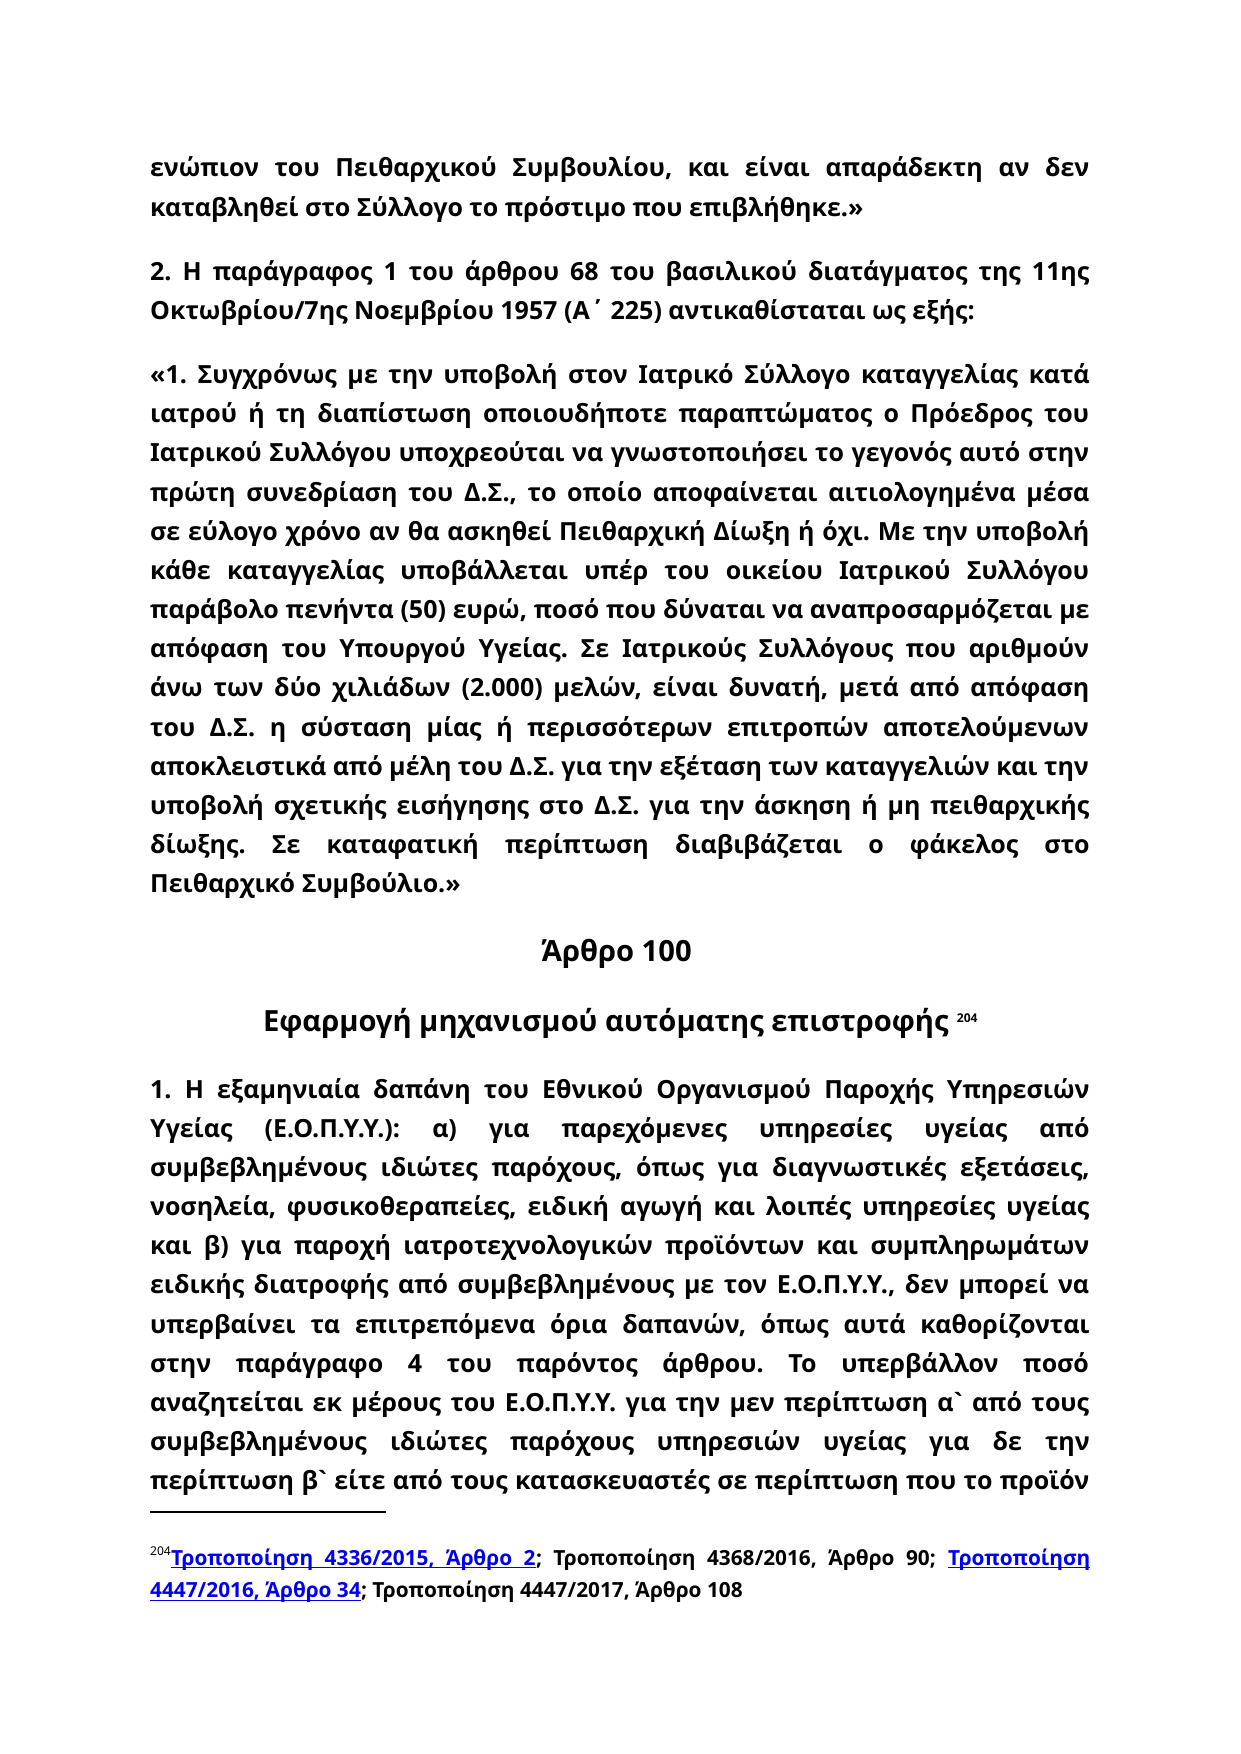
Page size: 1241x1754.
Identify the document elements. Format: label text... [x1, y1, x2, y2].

text 2. Η παράγραφος 1 του άρθρου 68 του βασιλικού διατάγματος της 11ης Οκτωβρίου/7ης Νοεμβρίου 1957 (Α΄ 225) αντικαθίσταται ως εξής: [150, 253, 1090, 327]
subtitle Εφαρμογή μηχανισμού αυτόματης επιστροφής [150, 1001, 1090, 1040]
text «1. Συγχρόνως με την υποβολή στον Ιατρικό Σύλλογο καταγγελίας κατά ιατρού ή τη διαπίστωση οποιουδήποτε παραπτώματος ο Πρόεδρος του Ιατρικού Συλλόγου υποχρεούται να γνωστοποιήσει το γεγονός αυτό στην πρώτη συνεδρίαση του Δ.Σ., το οποίο αποφαίνεται αιτιολογημένα μέσα σε εύλογο χρόνο αν θα ασκηθεί Πειθαρχική Δίωξη ή όχι. Με την υποβολή κάθε καταγγελίας υποβάλλεται υπέρ του οικείου Ιατρικού Συλλόγου παράβολο πενήντα (50) ευρώ, ποσό που δύναται να αναπροσαρμόζεται με απόφαση του Υπουργού Υγείας. Σε Ιατρικούς Συλλόγους που αριθμούν άνω των δύο χιλιάδων (2.000) μελών, είναι δυνατή, μετά από απόφαση του Δ.Σ. η σύσταση μίας ή περισσότερων επιτροπών αποτελούμενων αποκλειστικά από μέλη του Δ.Σ. για την εξέταση των καταγγελιών και την υποβολή σχετικής εισήγησης στο Δ.Σ. για την άσκηση ή μη πειθαρχικής δίωξης. Σε καταφατική περίπτωση διαβιβάζεται ο φάκελος στο Πειθαρχικό Συμβούλιο.» [150, 357, 1090, 900]
text Τροποποίηση 4336/2015, Άρθρο 2; Τροποποίηση 4368/2016, Άρθρο 90; Τροποποίηση 4447/2016, Άρθρο 34; Τροποποίηση 4447/2017, Άρθρο 108 [150, 1543, 1090, 1604]
text 1. Η εξαμηνιαία δαπάνη του Εθνικού Οργανισμού Παροχής Υπηρεσιών Υγείας (Ε.Ο.Π.Υ.Υ.): α) για παρεχόμενες υπηρεσίες υγείας από συμβεβλημένους ιδιώτες παρόχους, όπως για διαγνωστικές εξετάσεις, νοσηλεία, φυσικοθεραπείες, ειδική αγωγή και λοιπές υπηρεσίες υγείας και β) για παροχή ιατροτεχνολογικών προϊόντων και συμπληρωμάτων ειδικής διατροφής από συμβεβλημένους με τον Ε.Ο.Π.Υ.Υ., δεν μπορεί να υπερβαίνει τα επιτρεπόμενα όρια δαπανών, όπως αυτά καθορίζονται στην παράγραφο 4 του παρόντος άρθρου. Το υπερβάλλον ποσό αναζητείται εκ μέρους του Ε.Ο.Π.Υ.Υ. για την μεν περίπτωση α` από τους συμβεβλημένους ιδιώτες παρόχους υπηρεσιών υγείας για δε την περίπτωση β` είτε από τους κατασκευαστές σε περίπτωση που το προϊόν [150, 1071, 1090, 1497]
text ενώπιον του Πειθαρχικού Συμβουλίου, και είναι απαράδεκτη αν δεν καταβληθεί στο Σύλλογο το πρόστιμο που επιβλήθηκε.» [150, 150, 1090, 223]
subtitle Άρθρο 100 [150, 930, 1090, 970]
